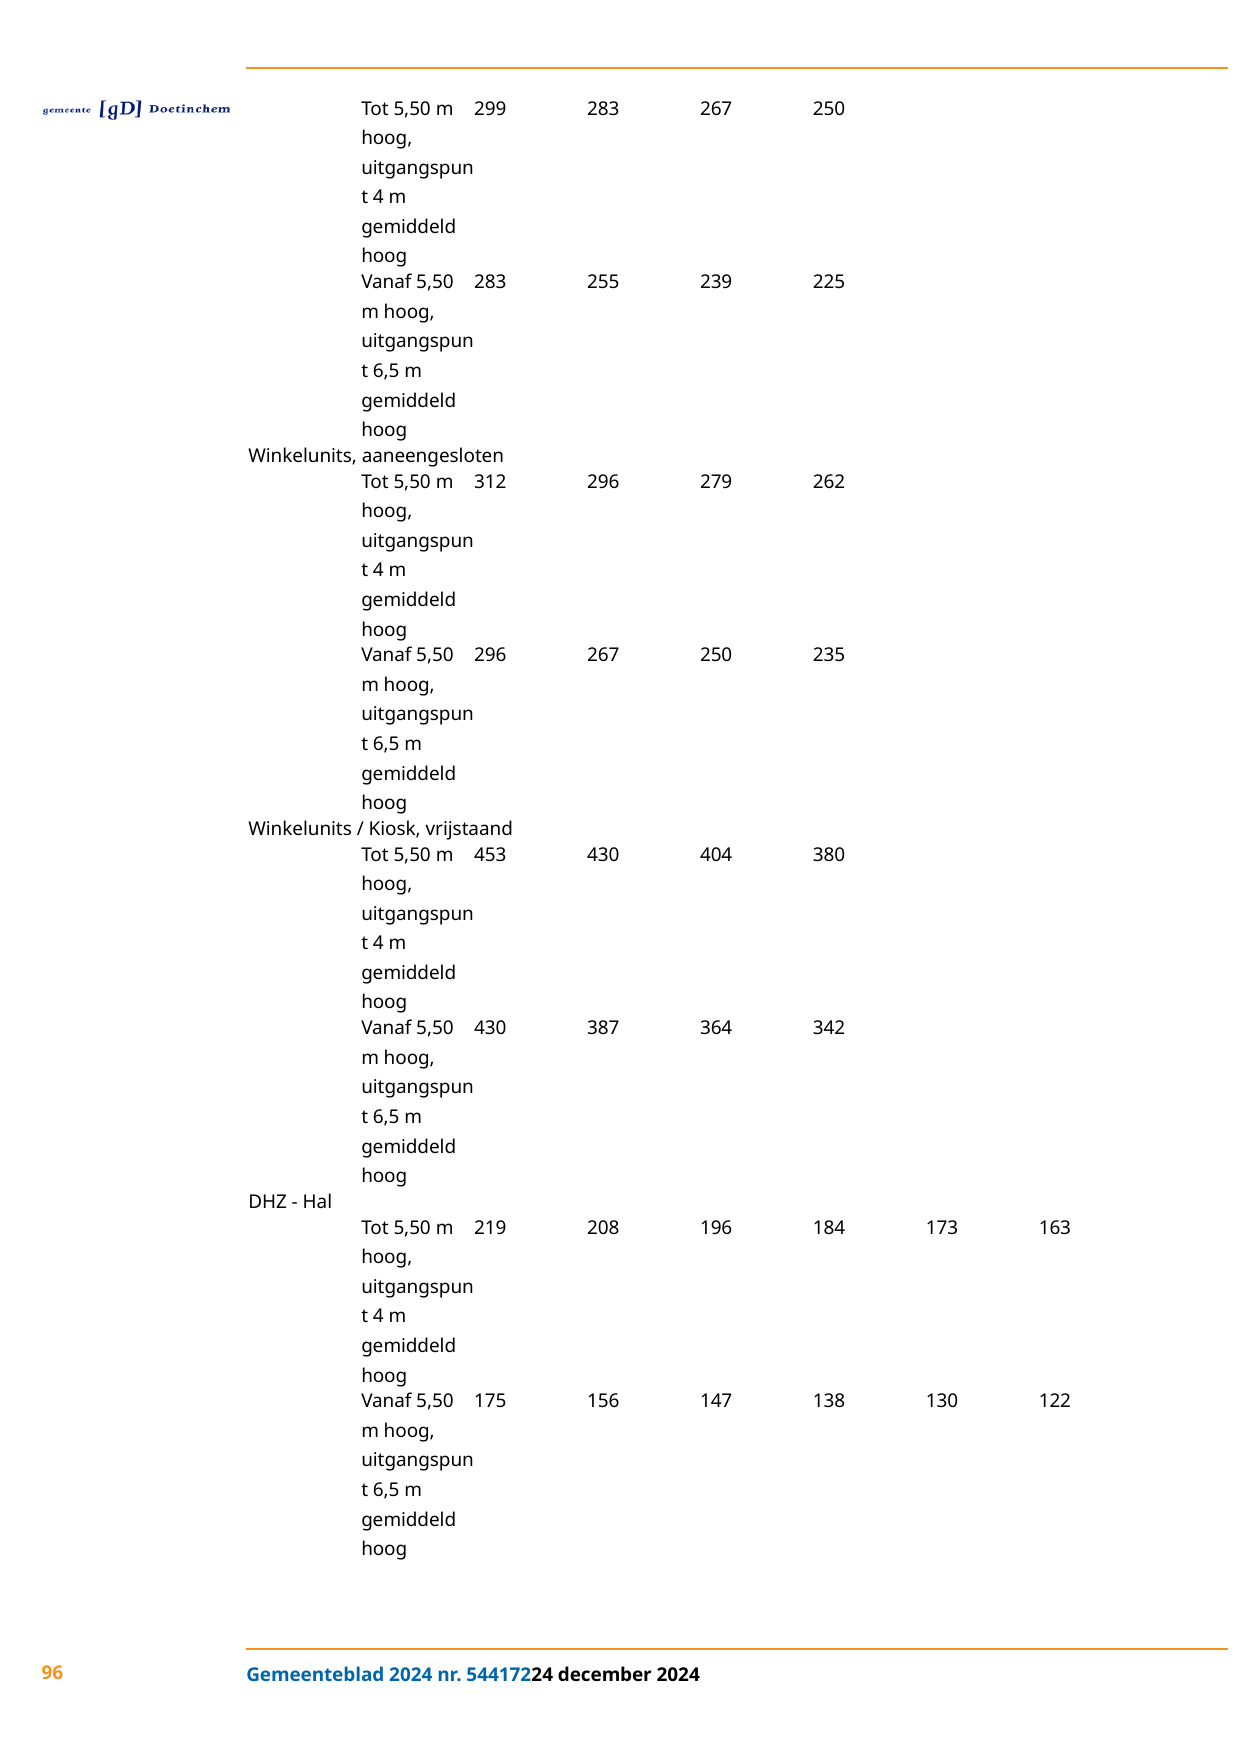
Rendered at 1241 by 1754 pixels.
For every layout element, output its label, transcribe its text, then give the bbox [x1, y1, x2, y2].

table_cell 147 [700, 1388, 813, 1561]
table_cell [1039, 641, 1152, 815]
table_cell 279 [700, 468, 813, 641]
table_cell [813, 815, 926, 841]
table_cell 364 [700, 1015, 813, 1188]
table_cell [248, 1015, 361, 1188]
table_cell 175 [474, 1388, 587, 1561]
table_cell 283 [474, 269, 587, 442]
picture [41, 47, 231, 172]
table_cell [361, 1561, 474, 1587]
table_cell [700, 815, 813, 841]
table_cell [926, 468, 1038, 641]
table_cell 453 [474, 841, 587, 1014]
table_cell [813, 1561, 926, 1587]
table_cell 235 [813, 641, 926, 815]
table_cell [248, 841, 361, 1014]
table_cell Winkelunits, aaneengesloten [248, 442, 587, 468]
table_cell [700, 442, 813, 468]
table_cell 312 [474, 468, 587, 641]
table_cell [587, 815, 700, 841]
table_cell 163 [1039, 1214, 1152, 1387]
table_cell 262 [813, 468, 926, 641]
table_cell 430 [587, 841, 700, 1014]
table_cell 283 [587, 95, 700, 268]
table_cell Vanaf 5,50 m hoog, uitgangspunt 6,5 m gemiddeld hoog [361, 269, 474, 442]
table_cell [926, 442, 1038, 468]
table_cell 342 [813, 1015, 926, 1188]
table_cell [361, 1188, 474, 1214]
table_cell 430 [474, 1015, 587, 1188]
table_cell [1039, 468, 1152, 641]
table_cell [926, 1015, 1038, 1188]
table_cell [926, 1561, 1038, 1587]
table_cell 267 [587, 641, 700, 815]
table_cell [1039, 1188, 1152, 1214]
table_cell [926, 841, 1038, 1014]
table_cell 239 [700, 269, 813, 442]
table_cell [474, 1561, 587, 1587]
table_cell 219 [474, 1214, 587, 1387]
table_cell [248, 1561, 361, 1587]
table_cell [248, 468, 361, 641]
table_cell Tot 5,50 m hoog, uitgangspunt 4 m gemiddeld hoog [361, 1214, 474, 1387]
table_cell [700, 1188, 813, 1214]
table_cell [1039, 1561, 1152, 1587]
table_cell [926, 95, 1038, 268]
table_cell [587, 1561, 700, 1587]
table_cell [474, 1188, 587, 1214]
table_cell [587, 1188, 700, 1214]
table_cell 122 [1039, 1388, 1152, 1561]
table_cell [1039, 815, 1152, 841]
table_cell [926, 269, 1038, 442]
table_cell 173 [926, 1214, 1038, 1387]
table_cell [1039, 95, 1152, 268]
table_cell 208 [587, 1214, 700, 1387]
table_cell [248, 269, 361, 442]
table_cell 296 [587, 468, 700, 641]
table_cell Vanaf 5,50 m hoog, uitgangspunt 6,5 m gemiddeld hoog [361, 641, 474, 815]
table_cell 225 [813, 269, 926, 442]
table_cell 299 [474, 95, 587, 268]
table_cell [587, 442, 700, 468]
table_cell [700, 1561, 813, 1587]
table_cell [248, 641, 361, 815]
table_cell [1039, 269, 1152, 442]
table_cell Tot 5,50 m hoog, uitgangspunt 4 m gemiddeld hoog [361, 841, 474, 1014]
table_cell [248, 1388, 361, 1561]
table_cell [1039, 442, 1152, 468]
table_cell [813, 1188, 926, 1214]
table_cell 250 [700, 641, 813, 815]
table_cell 296 [474, 641, 587, 815]
table_cell [1039, 1015, 1152, 1188]
table_cell 196 [700, 1214, 813, 1387]
table_cell [1039, 841, 1152, 1014]
table_cell 267 [700, 95, 813, 268]
table_cell 380 [813, 841, 926, 1014]
table_cell [926, 1188, 1038, 1214]
table_cell 184 [813, 1214, 926, 1387]
table_cell [813, 442, 926, 468]
table_cell Winkelunits / Kiosk, vrijstaand [248, 815, 587, 841]
table_cell [926, 641, 1038, 815]
table_cell 250 [813, 95, 926, 268]
table_cell 130 [926, 1388, 1038, 1561]
table_cell [248, 95, 361, 268]
table_cell Vanaf 5,50 m hoog, uitgangspunt 6,5 m gemiddeld hoog [361, 1015, 474, 1188]
table_cell 404 [700, 841, 813, 1014]
table_cell 387 [587, 1015, 700, 1188]
table_cell DHZ - Hal [248, 1188, 361, 1214]
table_cell Tot 5,50 m hoog, uitgangspunt 4 m gemiddeld hoog [361, 95, 474, 268]
table_cell Vanaf 5,50 m hoog, uitgangspunt 6,5 m gemiddeld hoog [361, 1388, 474, 1561]
table_cell 156 [587, 1388, 700, 1561]
table_cell [248, 1214, 361, 1387]
table_cell Tot 5,50 m hoog, uitgangspunt 4 m gemiddeld hoog [361, 468, 474, 641]
table_cell 138 [813, 1388, 926, 1561]
table_cell 255 [587, 269, 700, 442]
table_cell [926, 815, 1038, 841]
